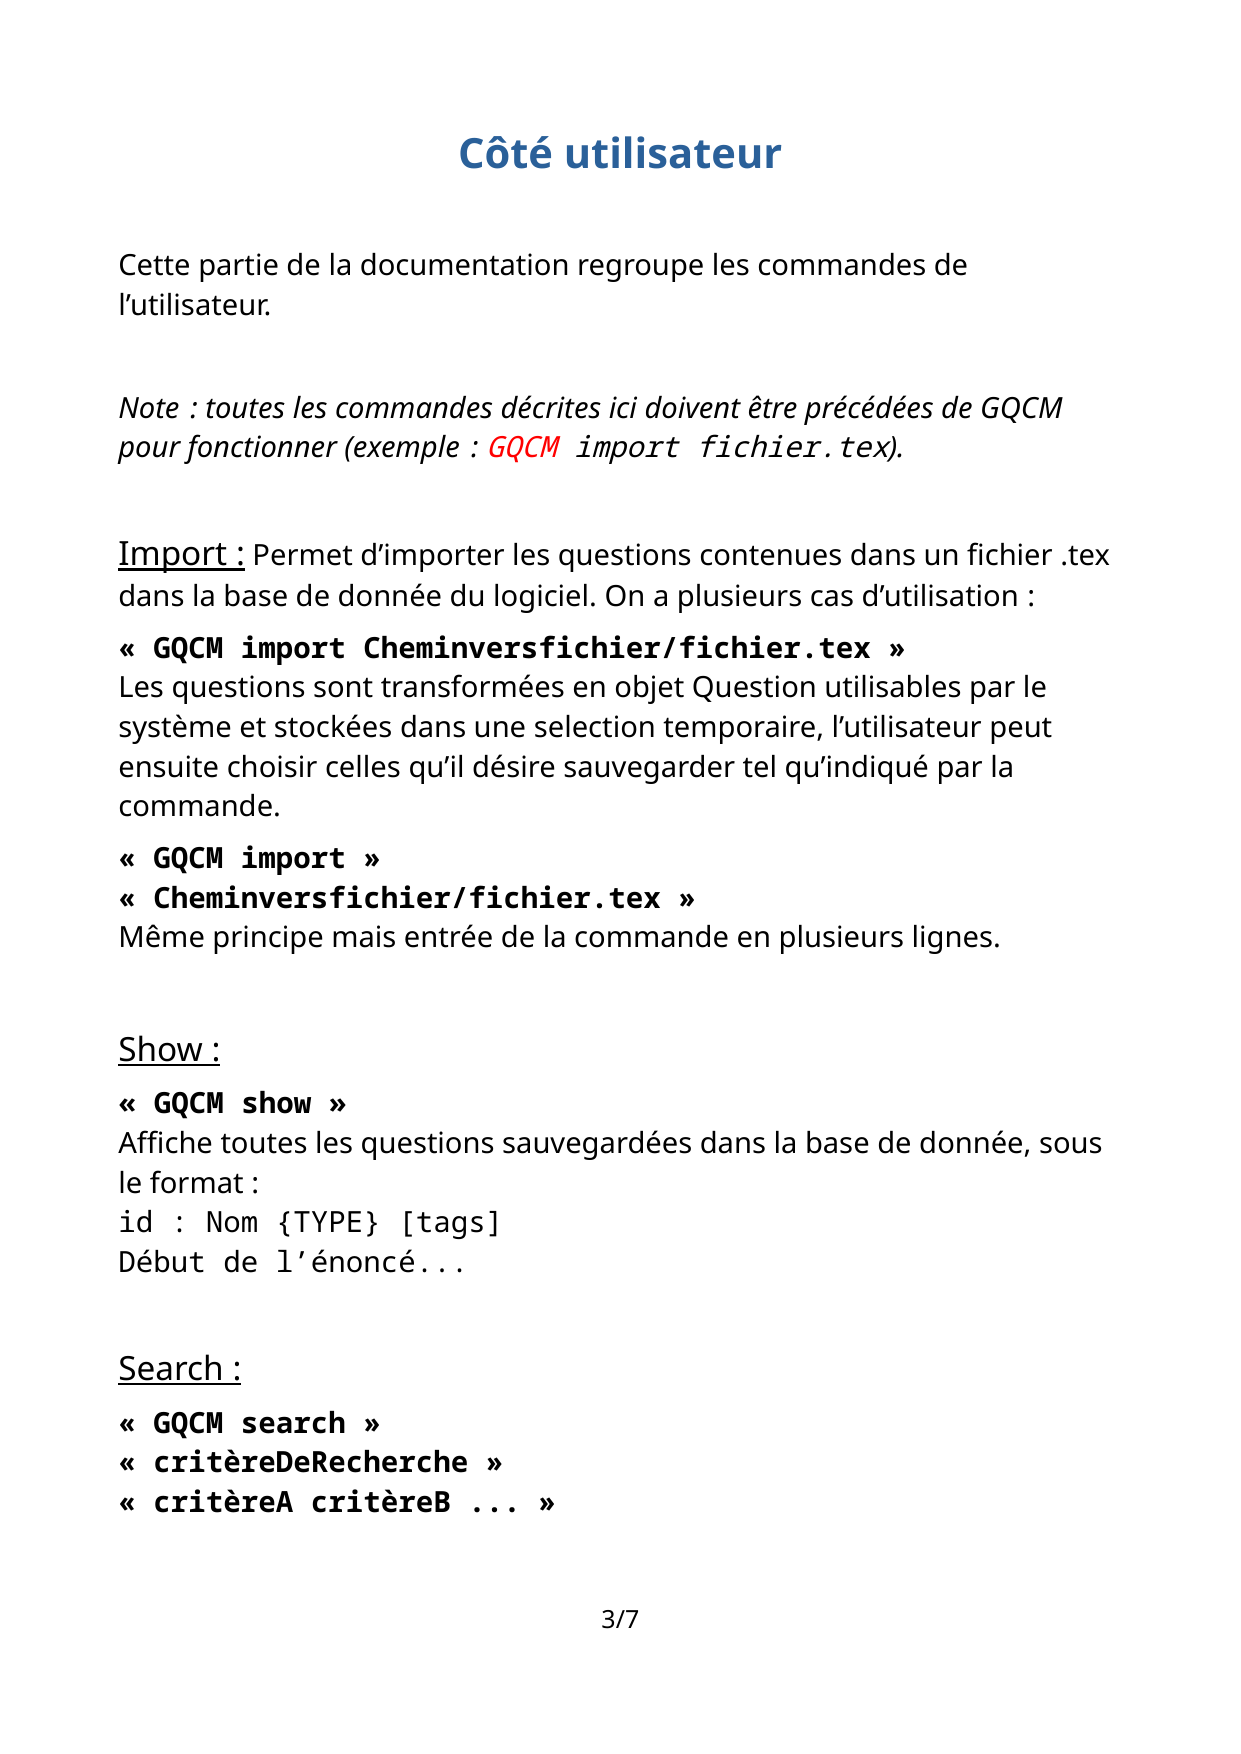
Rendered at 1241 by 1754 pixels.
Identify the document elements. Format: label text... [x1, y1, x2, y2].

text Note : toutes les commandes décrites ici doivent être précédées de GQCM pour fonctionner (exemple : GQCM import fichier.tex). [118, 387, 1122, 466]
text « GQCM import » « Cheminversfichier/fichier.tex » Même principe mais entrée de la commande en plusieurs lignes. [118, 837, 1122, 956]
text Show : [118, 1025, 1122, 1071]
text Import : Permet d’importer les questions contenues dans un fichier .tex dans la base de donnée du logiciel. On a plusieurs cas d’utilisation : [118, 530, 1122, 615]
text Search : [118, 1344, 1122, 1390]
text Cette partie de la documentation regroupe les commandes de l’utilisateur. [118, 244, 1122, 324]
text « GQCM show » Affiche toutes les questions sauvegardées dans la base de donnée, sous le format : id : Nom {TYPE} [tags] Début de l’énoncé... [118, 1083, 1122, 1281]
text Côté utilisateur [118, 124, 1122, 181]
text « GQCM import Cheminversfichier/fichier.tex » Les questions sont transformées en objet Question utilisables par le système et stockées dans une selection temporaire, l’utilisateur peut ensuite choisir celles qu’il désire sauvegarder tel qu’indiqué par la commande. [118, 627, 1122, 825]
text « GQCM search » « critèreDeRecherche » « critèreA critèreB ... » [118, 1402, 1122, 1521]
